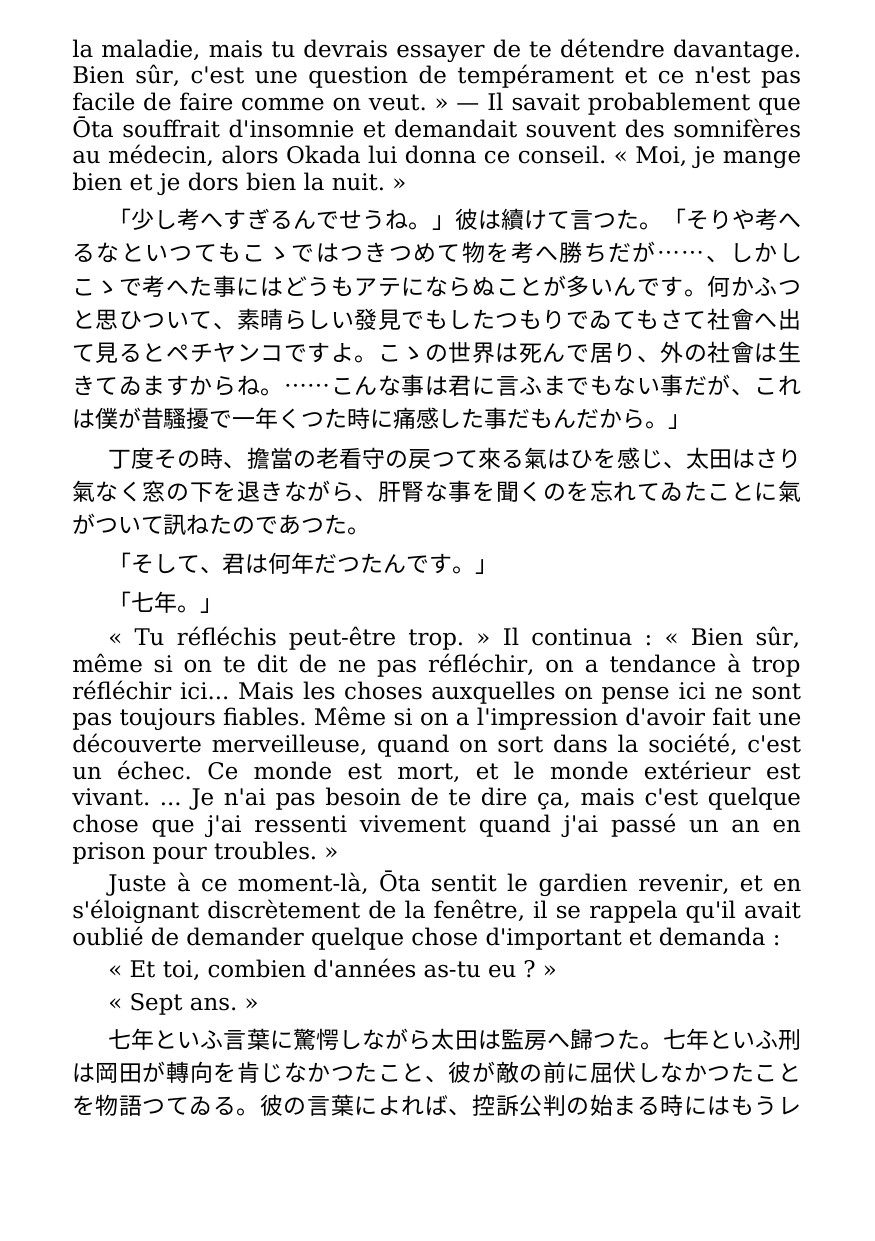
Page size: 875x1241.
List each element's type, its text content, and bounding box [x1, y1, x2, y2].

text 七年といふ言葉に驚愕しながら太田は監房へ歸つた。七年といふ刑は岡田が轉向を肯じなかつたこと、彼が敵の前に屈伏しなかつたことを物語つてゐる。彼の言葉によれば、控訴公判の始まる時にはもうレ [72, 1022, 802, 1121]
text « Sept ans. » [72, 989, 802, 1016]
text 「少し考へすぎるんでせうね。」彼は續けて言つた。「そりや考へるなといつてもこゝではつきつめて物を考へ勝ちだが……、しかしこゝで考へた事にはどうもアテにならぬことが多いんです。何かふつと思ひついて、素晴らしい發見でもしたつもりでゐてもさて社會へ出て見るとペチヤンコですよ。こゝの世界は死んで居り、外の社會は生きてゐますからね。……こんな事は君に言ふまでもない事だが、これは僕が昔騷擾で一年くつた時に痛感した事だもんだから。」 [72, 202, 802, 434]
text 「そして、君は何年だつたんです。」 [72, 546, 802, 579]
text « Et toi, combien d'années as-tu eu ? » [72, 956, 802, 983]
text la maladie, mais tu devrais essayer de te détendre davantage. Bien sûr, c'est une question de tempérament et ce n'est pas facile de faire comme on veut. » — Il savait probablement que Ōta souffrait d'insomnie et demandait souvent des somnifères au médecin, alors Okada lui donna ce conseil. « Moi, je mange bien et je dors bien la nuit. » [72, 36, 802, 196]
text 「七年。」 [72, 585, 802, 618]
text 丁度その時、擔當の老看守の戻つて來る氣はひを感じ、太田はさり氣なく窓の下を退きながら、肝腎な事を聞くのを忘れてゐたことに氣がついて訊ねたのであつた。 [72, 441, 802, 540]
text « Tu réfléchis peut-être trop. » Il continua : « Bien sûr, même si on te dit de ne pas réfléchir, on a tendance à trop réfléchir ici... Mais les choses auxquelles on pense ici ne sont pas toujours fiables. Même si on a l'impression d'avoir fait une découverte merveilleuse, quand on sort dans la société, c'est un échec. Ce monde est mort, et le monde extérieur est vivant. ... Je n'ai pas besoin de te dire ça, mais c'est quelque chose que j'ai ressenti vivement quand j'ai passé un an en prison pour troubles. » [72, 624, 802, 864]
text Juste à ce moment-là, Ōta sentit le gardien revenir, et en s'éloignant discrètement de la fenêtre, il se rappela qu'il avait oublié de demander quelque chose d'important et demanda : [72, 870, 802, 950]
